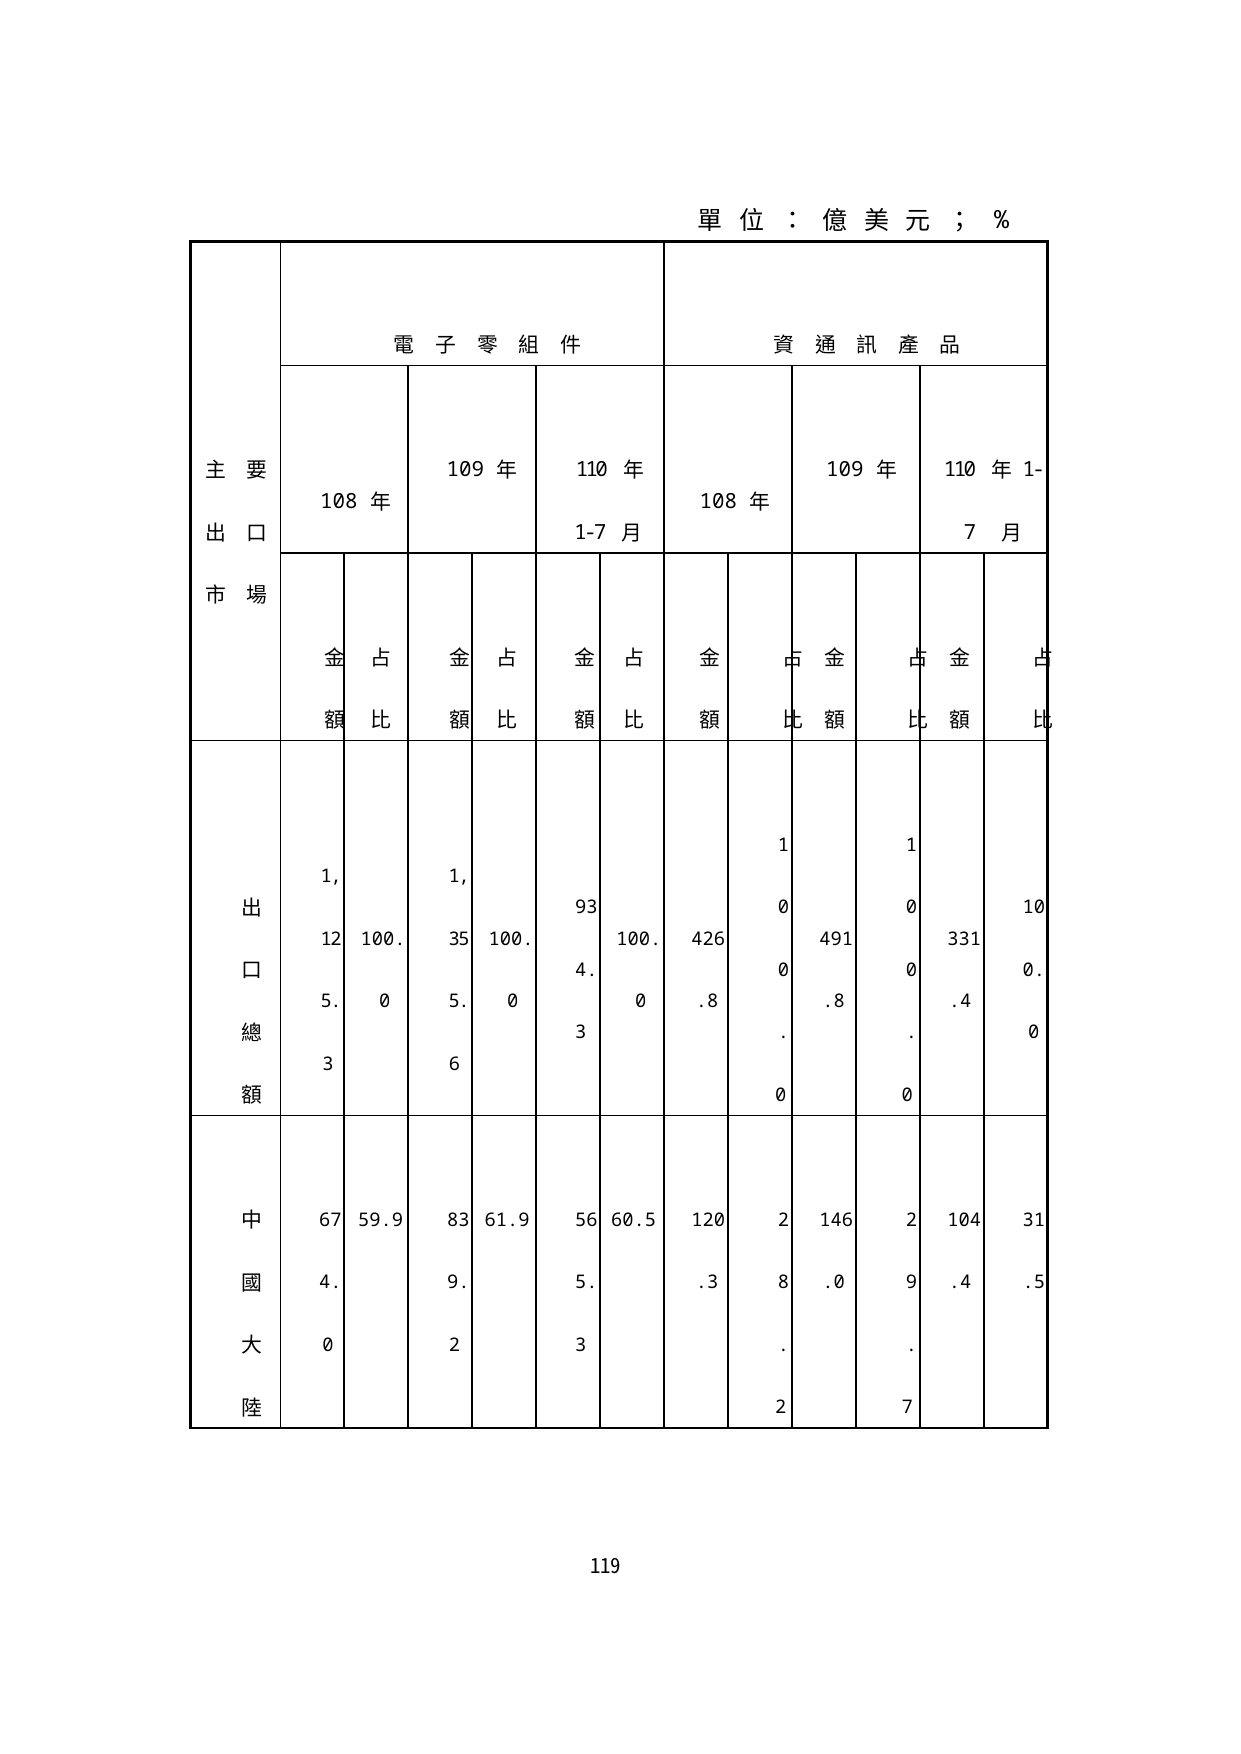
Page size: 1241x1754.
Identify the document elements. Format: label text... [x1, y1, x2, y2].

table_cell 占比 [985, 554, 1046, 740]
table_cell 占比 [857, 554, 919, 740]
table_header 主要 出口市場 [192, 243, 280, 740]
table_cell 金額 [665, 554, 727, 740]
table_header 電子零組件 [281, 243, 663, 365]
table_cell 占比 [473, 554, 535, 740]
table_cell 金額 [921, 554, 983, 740]
table_cell 108年 [665, 366, 791, 552]
table_cell 146.0 [793, 1116, 855, 1427]
table_cell 331.4 [921, 741, 983, 1115]
table_cell 29.7 [857, 1116, 919, 1427]
table_cell 491.8 [793, 741, 855, 1115]
table_cell 108年 [281, 366, 407, 552]
table_cell 100.0 [473, 741, 535, 1115]
table_cell 120.3 [665, 1116, 727, 1427]
table_cell 674.0 [281, 1116, 343, 1427]
table_cell 金額 [793, 554, 855, 740]
table_cell 104.4 [921, 1116, 983, 1427]
table_cell 61.9 [473, 1116, 535, 1427]
table_cell 占比 [601, 554, 663, 740]
table_cell 金額 [409, 554, 471, 740]
table_cell 占比 [345, 554, 407, 740]
table_cell 110年1-7月 [921, 366, 1046, 552]
table_cell 出口總額 [192, 741, 280, 1115]
table_cell 28.2 [729, 1116, 791, 1427]
table_cell 109年 [793, 366, 919, 552]
table_cell 1,125.3 [281, 741, 343, 1115]
table_header 資通訊產品 [665, 243, 1046, 365]
table_cell 金額 [537, 554, 599, 740]
table_cell 100.0 [985, 741, 1046, 1115]
table_cell 100.0 [857, 741, 919, 1115]
table_cell 金額 [281, 554, 343, 740]
table_cell 中國大陸 [192, 1116, 280, 1427]
table_cell 109年 [409, 366, 535, 552]
table_cell 60.5 [601, 1116, 663, 1427]
table_cell 565.3 [537, 1116, 599, 1427]
text 單位：億美元；% [190, 177, 1022, 240]
table_cell 100.0 [601, 741, 663, 1115]
table_cell 1,355.6 [409, 741, 471, 1115]
table_cell 934.3 [537, 741, 599, 1115]
table_cell 839.2 [409, 1116, 471, 1427]
table_cell 110年1-7月 [537, 366, 663, 552]
table_cell 占比 [729, 554, 791, 740]
table_cell 31.5 [985, 1116, 1046, 1427]
table_cell 426.8 [665, 741, 727, 1115]
table_cell 100.0 [345, 741, 407, 1115]
table_cell 59.9 [345, 1116, 407, 1427]
table_cell 100.0 [729, 741, 791, 1115]
